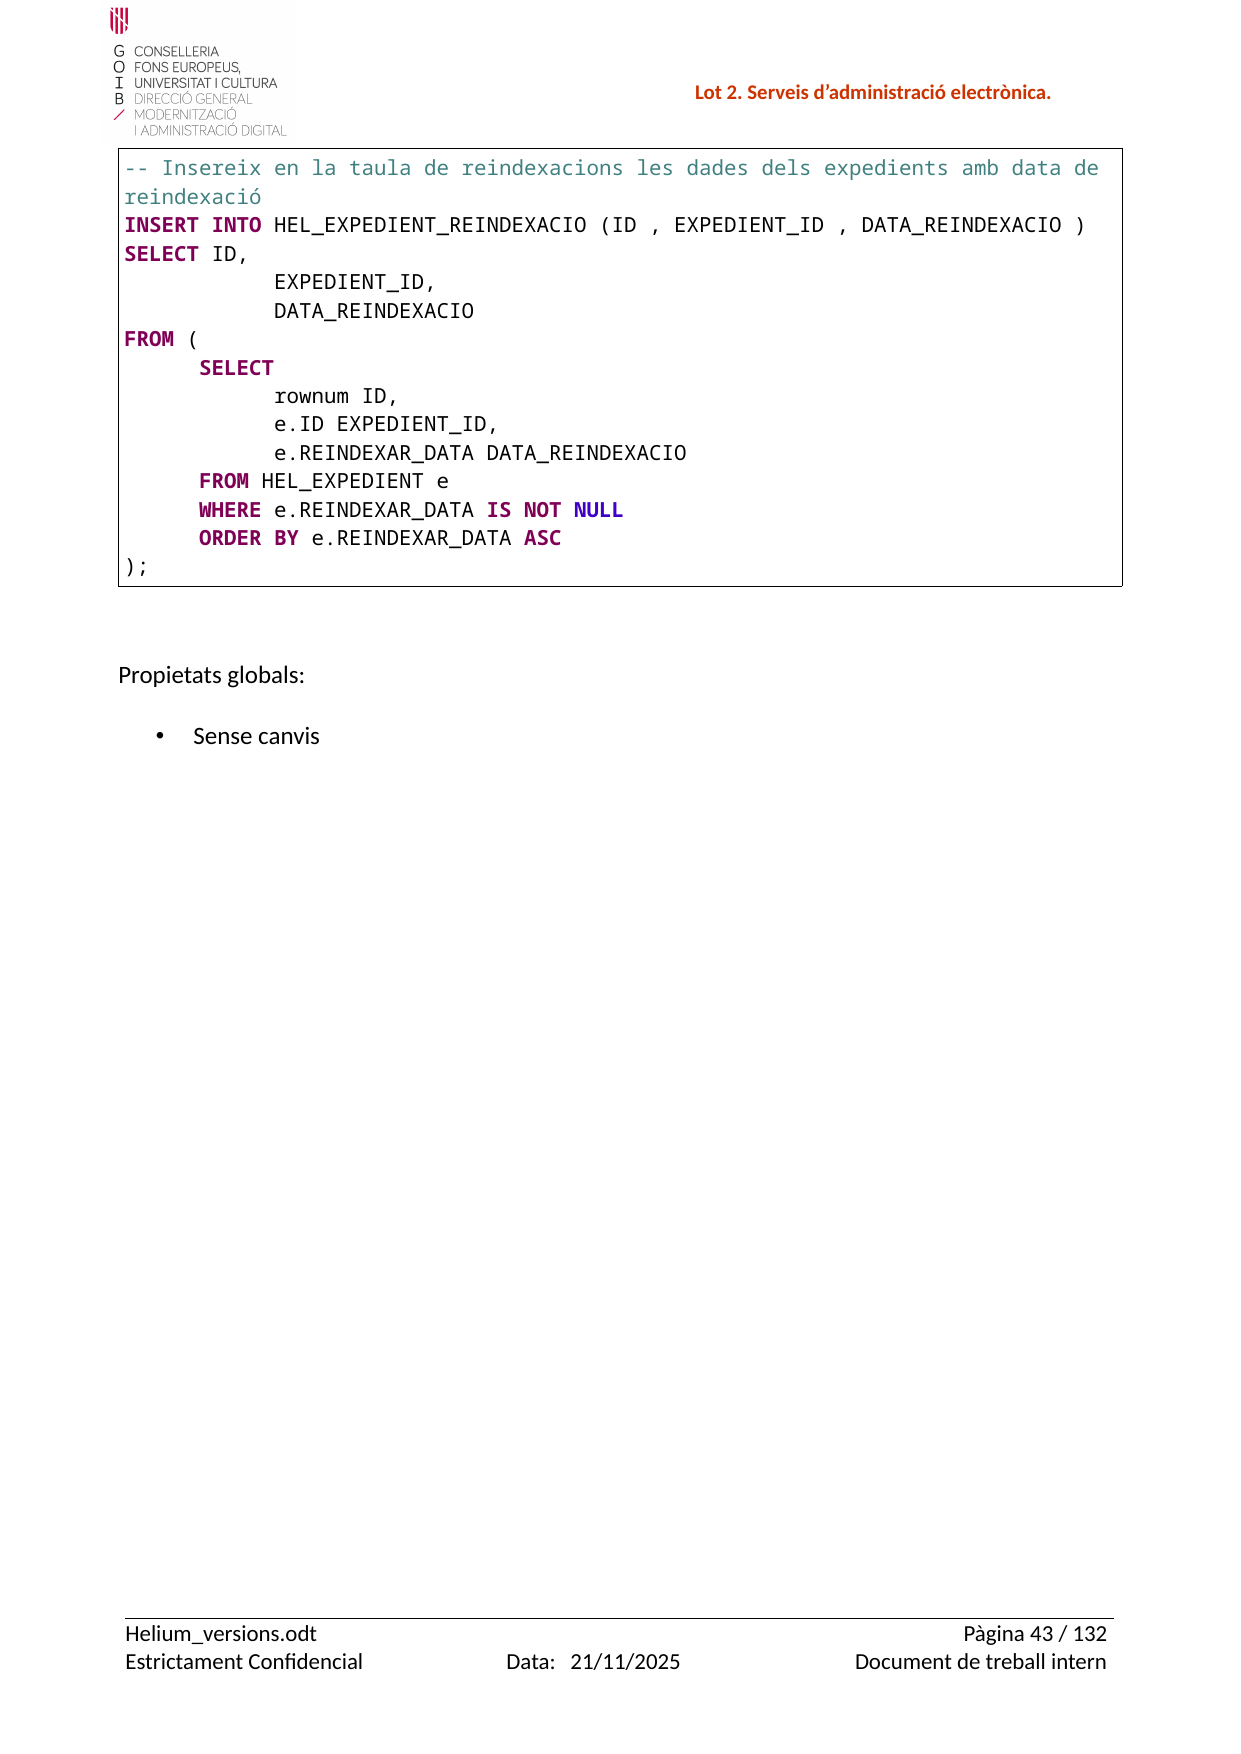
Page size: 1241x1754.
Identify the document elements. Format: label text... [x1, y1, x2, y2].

picture [100, 0, 297, 144]
text Propietats globals: [118, 659, 1122, 689]
list Sense canvis [156, 720, 1122, 750]
table_header -- Insereix en la taula de reindexacions les dades dels expedients amb data de reindexació INSERT INTO HEL_EXPEDIENT_REINDEXACIO (ID , EXPEDIENT_ID , DATA_REINDEXACIO ) SELECT ID, EXPEDIENT_ID, DATA_REINDEXACIO FROM ( SELECT rownum ID, e.ID EXPEDIENT_ID, e.REINDEXAR_DATA DATA_REINDEXACIO FROM HEL_EXPEDIENT e WHERE e.REINDEXAR_DATA IS NOT NULL ORDER BY e.REINDEXAR_DATA ASC ); [119, 149, 1122, 586]
